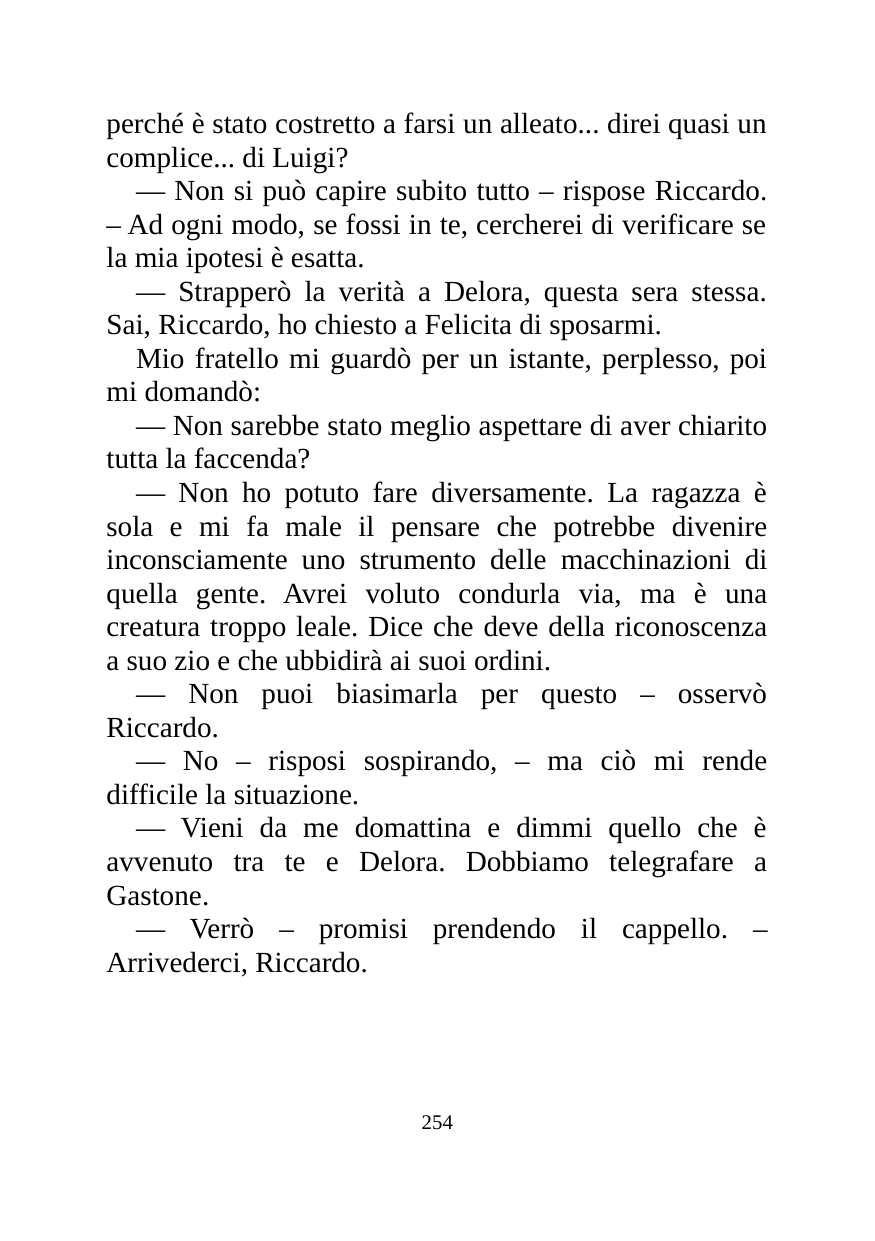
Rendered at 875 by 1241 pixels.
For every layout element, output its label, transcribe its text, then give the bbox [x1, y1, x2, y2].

text — No – risposi sospirando, – ma ciò mi rende difficile la situazione. [106, 743, 768, 811]
text — Strapperò la verità a Delora, questa sera stessa. Sai, Riccardo, ho chiesto a Felicita di sposarmi. [106, 274, 768, 341]
text Mio fratello mi guardò per un istante, perplesso, poi mi domandò: [106, 341, 768, 408]
text perché è stato costretto a farsi un alleato... direi quasi un complice... di Luigi? [106, 106, 768, 173]
text — Non ho potuto fare diversamente. La ragazza è sola e mi fa male il pensare che potrebbe divenire inconsciamente uno strumento delle macchinazioni di quella gente. Avrei voluto condurla via, ma è una creatura troppo leale. Dice che deve della riconoscenza a suo zio e che ubbidirà ai suoi ordini. [106, 475, 768, 676]
text — Verrò – promisi prendendo il cappello. – Arrivederci, Riccardo. [106, 911, 768, 978]
text — Non si può capire subito tutto – rispose Riccardo. – Ad ogni modo, se fossi in te, cercherei di verificare se la mia ipotesi è esatta. [106, 173, 768, 274]
text — Vieni da me domattina e dimmi quello che è avvenuto tra te e Delora. Dobbiamo telegrafare a Gastone. [106, 811, 768, 911]
text — Non puoi biasimarla per questo – osservò Riccardo. [106, 676, 768, 743]
text — Non sarebbe stato meglio aspettare di aver chiarito tutta la faccenda? [106, 408, 768, 475]
